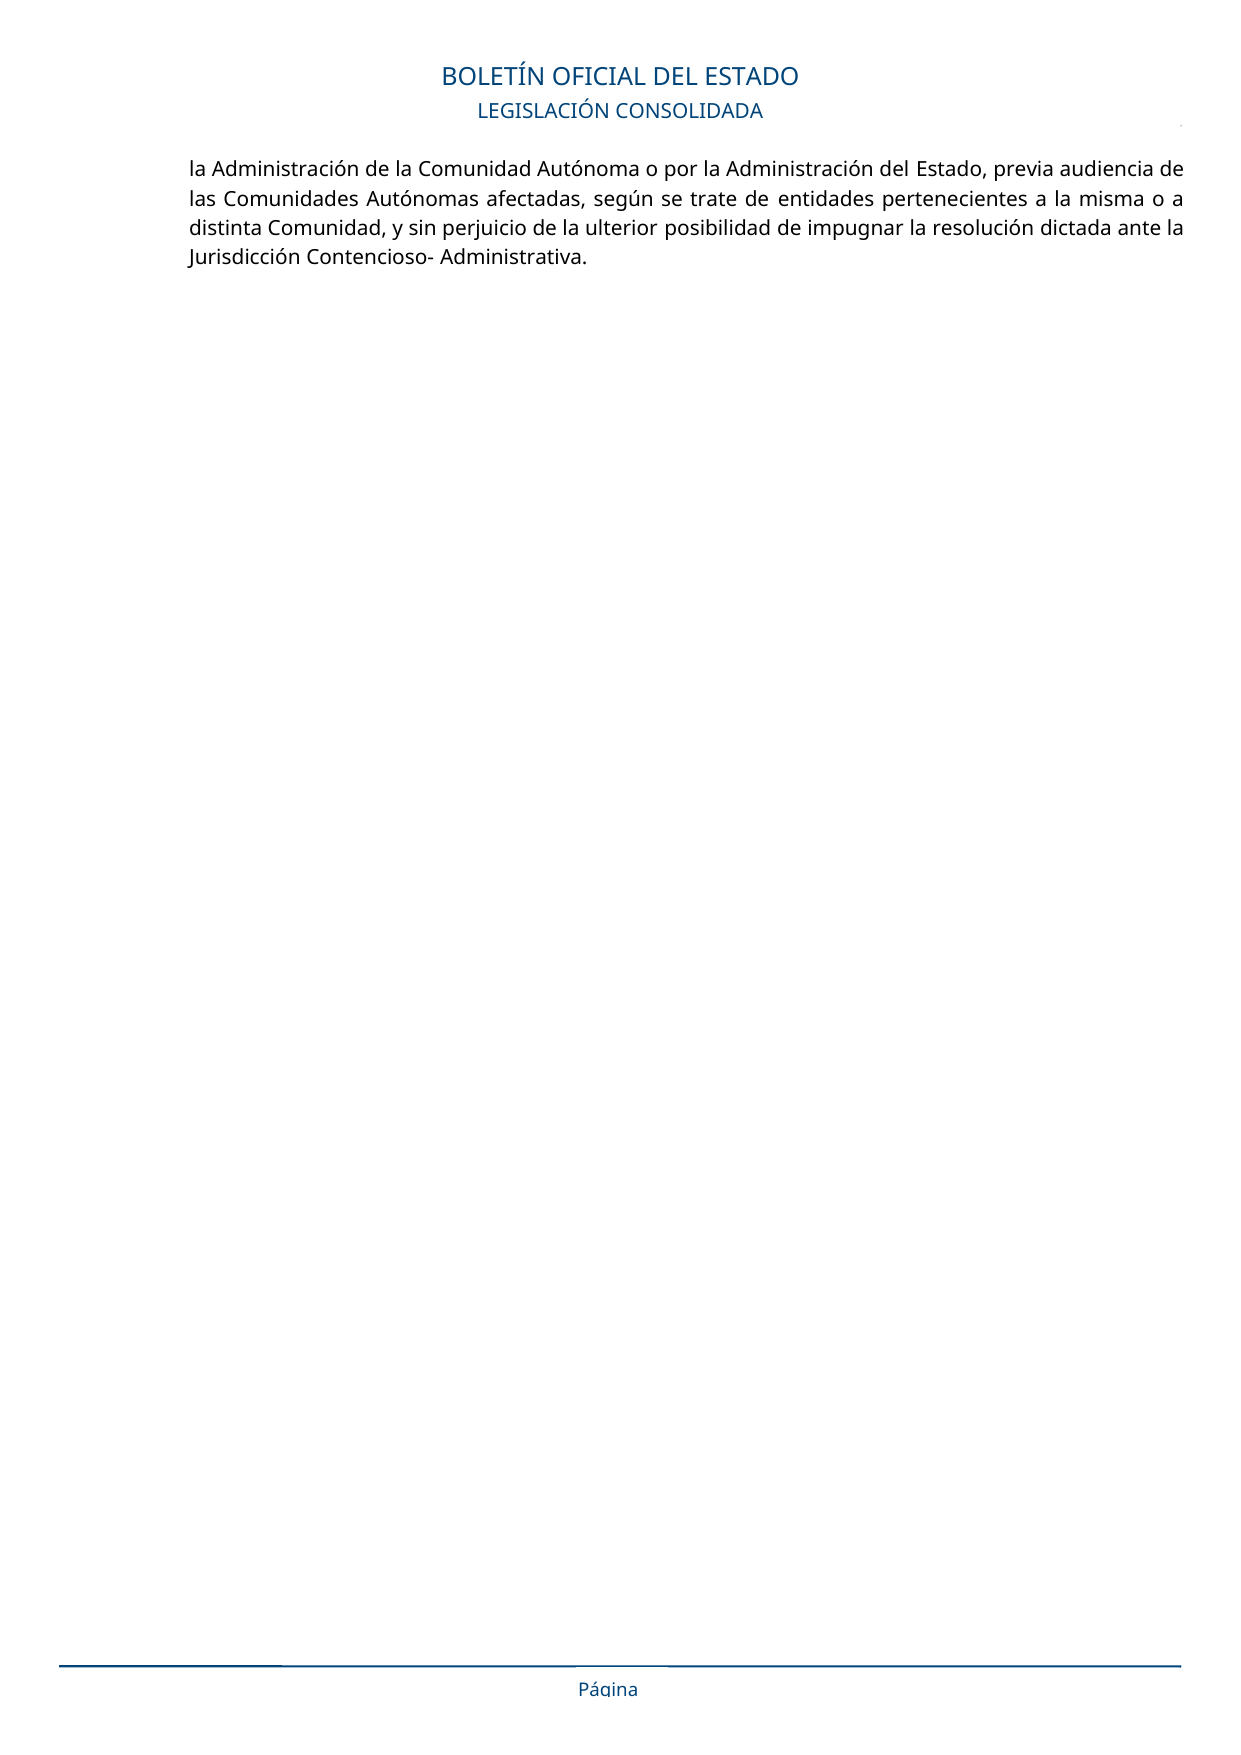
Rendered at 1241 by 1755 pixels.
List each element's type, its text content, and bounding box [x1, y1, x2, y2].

list la Administración de la Comunidad Autónoma o por la Administración del Estado, previa audiencia de las Comunidades Autónomas afectadas, según se trate de entidades pertenecientes a la misma o a distinta Comunidad, y sin perjuicio de la ulterior posibilidad de impugnar la resolución dictada ante la Jurisdicción Contencioso- Administrativa. [164, 154, 1184, 271]
